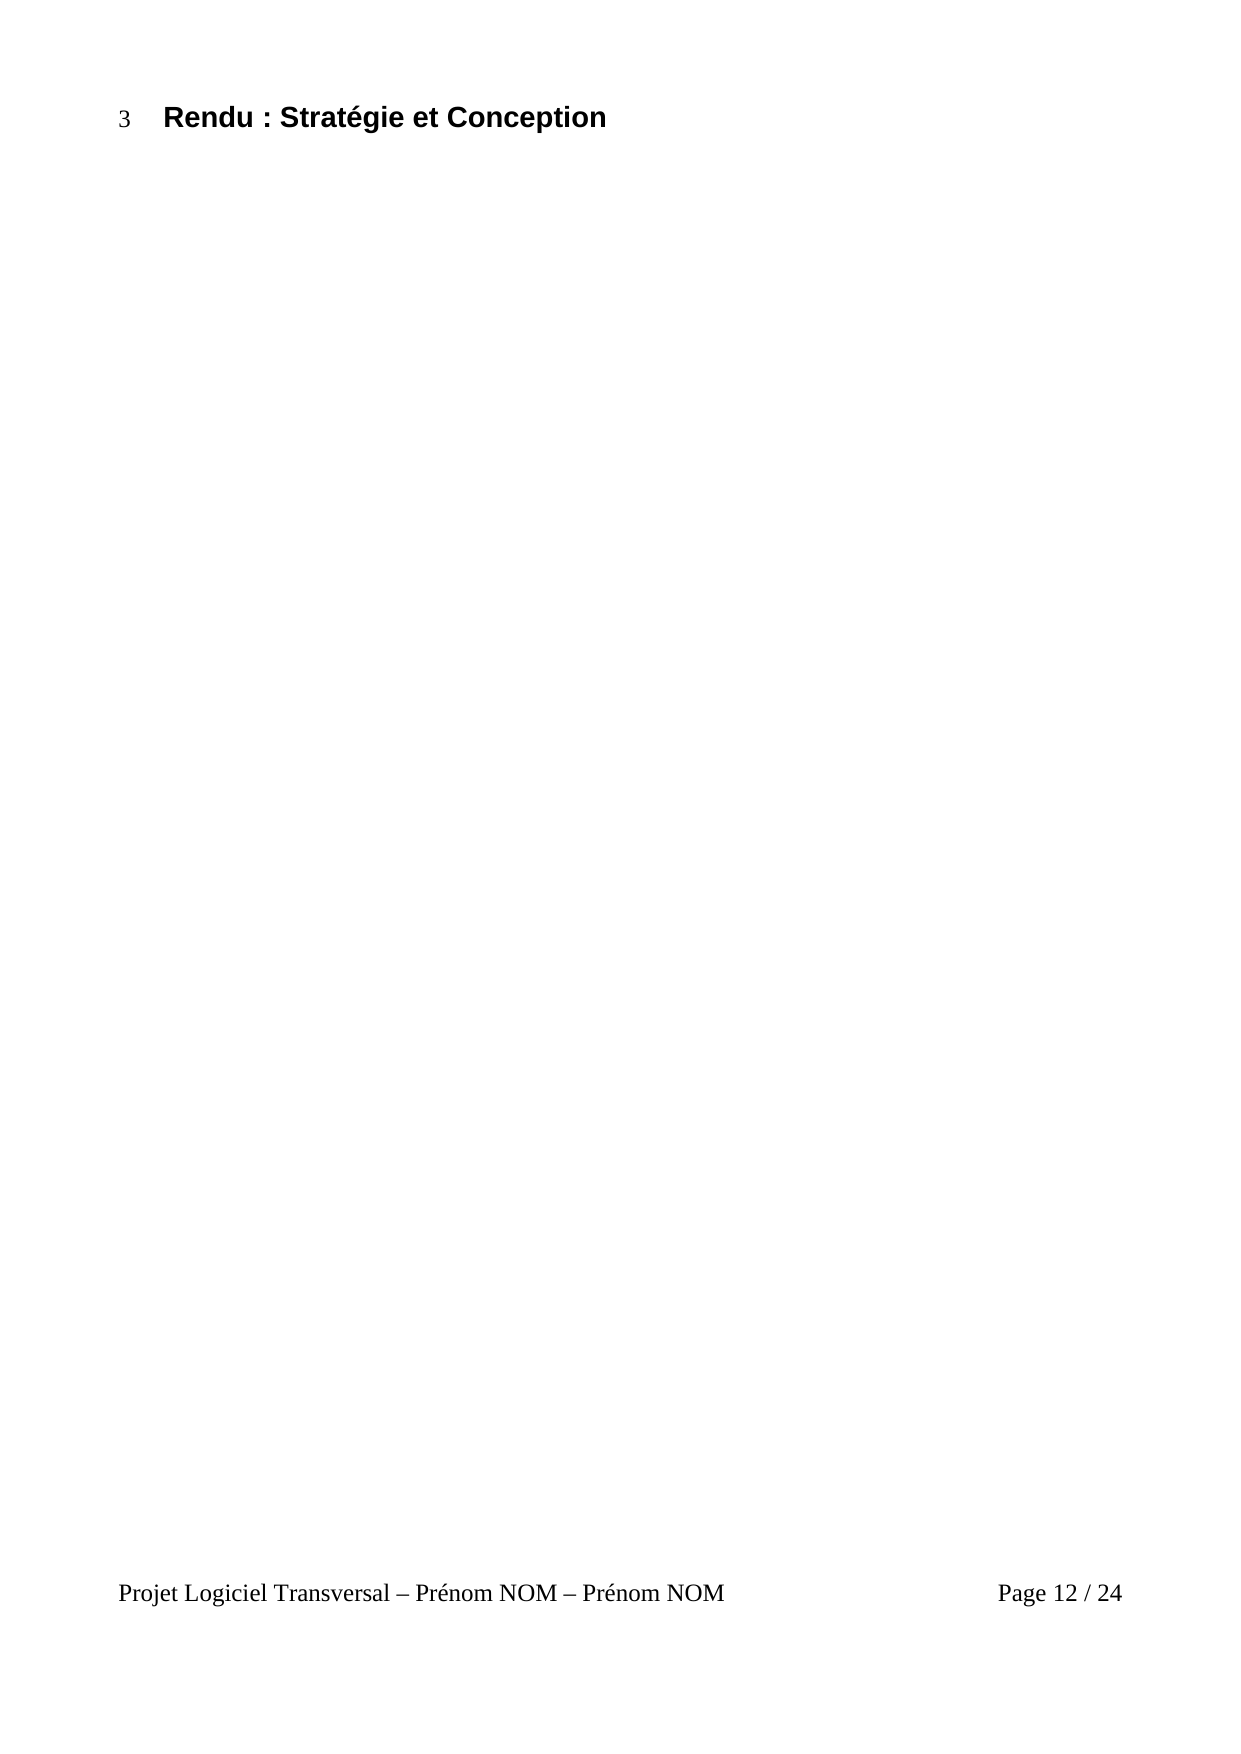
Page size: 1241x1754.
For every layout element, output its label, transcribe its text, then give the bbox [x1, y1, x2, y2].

list Rendu : Stratégie et Conception [118, 100, 1122, 133]
